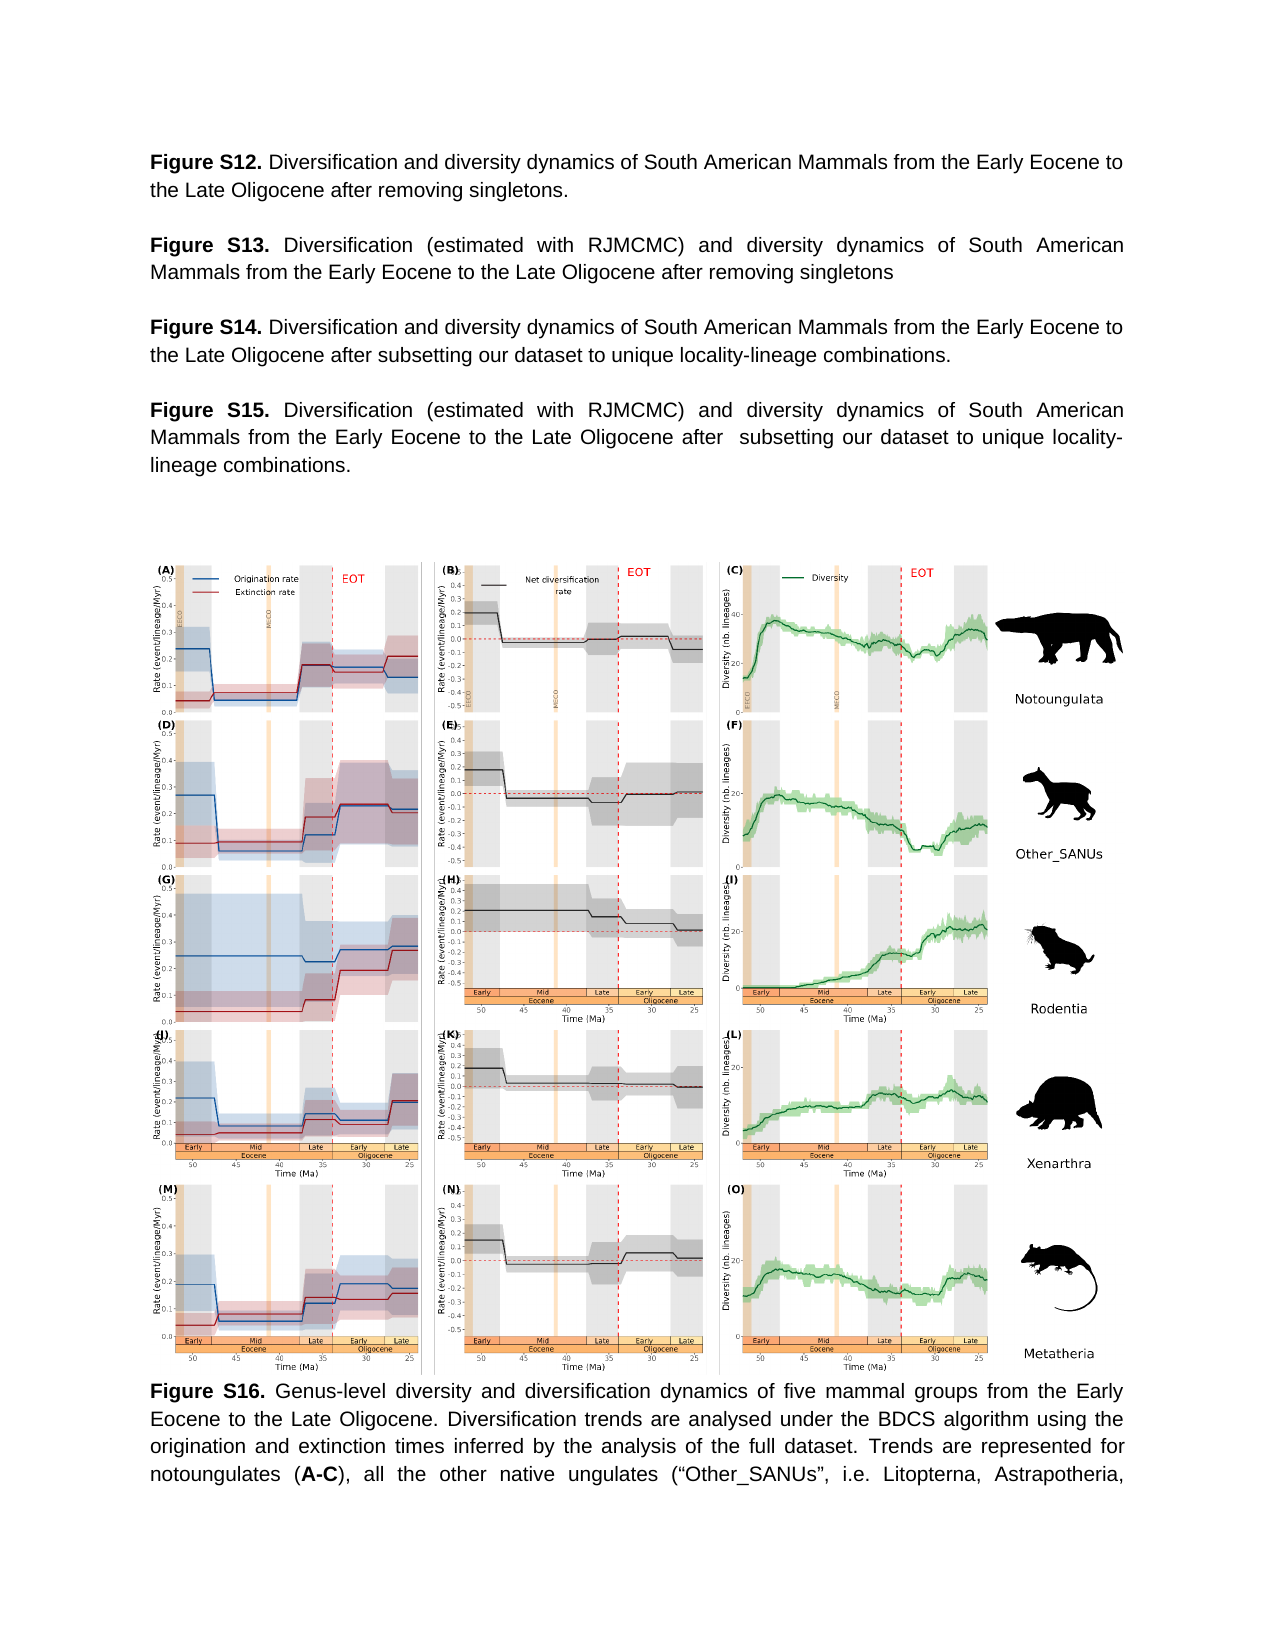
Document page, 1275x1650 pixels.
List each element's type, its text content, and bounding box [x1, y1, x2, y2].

picture [150, 562, 1125, 1375]
text Figure S14. Diversification and diversity dynamics of South American Mammals from the Early Eocene to the Late Oligocene after subsetting our dataset to unique locality-lineage combinations. [150, 315, 1125, 366]
text Figure S12. Diversification and diversity dynamics of South American Mammals from the Early Eocene to the Late Oligocene after removing singletons. [150, 150, 1125, 201]
text Figure S16. Genus-level diversity and diversification dynamics of five mammal groups from the Early Eocene to the Late Oligocene. Diversification trends are analysed under the BDCS algorithm using the origination and extinction times inferred by the analysis of the full dataset. Trends are represented for notoungulates (A-C), all the other native ungulates (“Other_SANUs”, i.e. Litopterna, Astrapotheria, [150, 1379, 1125, 1485]
text Figure S13. Diversification (estimated with RJMCMC) and diversity dynamics of South American Mammals from the Early Eocene to the Late Oligocene after removing singletons [150, 232, 1125, 284]
text Figure S15. Diversification (estimated with RJMCMC) and diversity dynamics of South American Mammals from the Early Eocene to the Late Oligocene after subsetting our dataset to unique locality-lineage combinations. [150, 397, 1125, 476]
